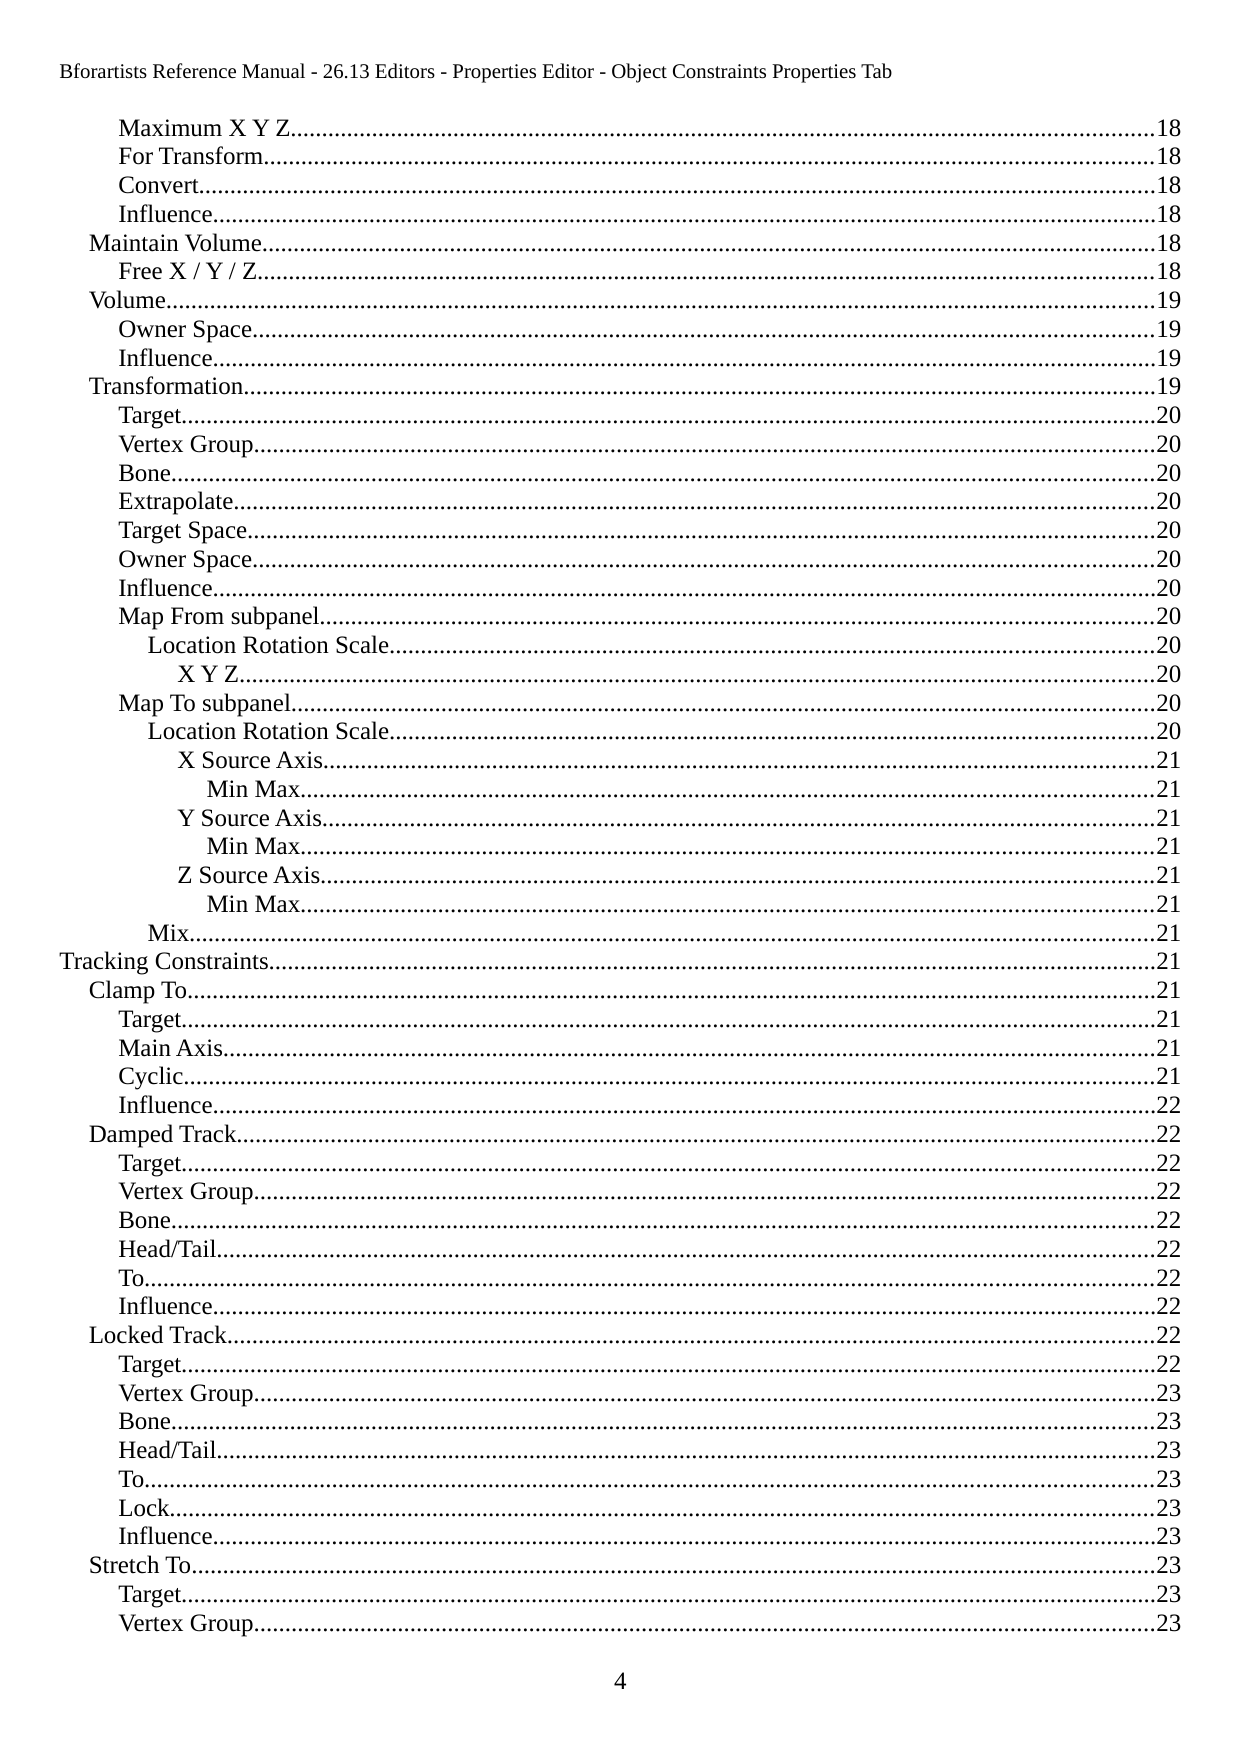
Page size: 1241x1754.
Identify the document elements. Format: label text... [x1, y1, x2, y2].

text X Y Z 20 [177, 659, 1181, 688]
text Volume 19 [88, 285, 1181, 314]
text Min Max 21 [206, 774, 1181, 803]
text Location Rotation Scale 20 [147, 716, 1181, 745]
text Target 21 [118, 1004, 1181, 1033]
text Bone 20 [118, 458, 1181, 486]
text Influence 18 [118, 199, 1181, 228]
text To 22 [118, 1263, 1181, 1291]
text Transformation 19 [88, 371, 1181, 400]
text Maximum X Y Z 18 [118, 113, 1181, 141]
text Free X / Y / Z 18 [118, 256, 1181, 285]
text Locked Track 22 [88, 1320, 1181, 1349]
text Tracking Constraints 21 [59, 946, 1181, 975]
text Vertex Group 20 [118, 429, 1181, 458]
text Stretch To 23 [88, 1550, 1181, 1579]
text Vertex Group 23 [118, 1378, 1181, 1406]
text Target 22 [118, 1349, 1181, 1378]
text Owner Space 19 [118, 314, 1181, 343]
text Main Axis 21 [118, 1033, 1181, 1061]
text Influence 20 [118, 573, 1181, 601]
text X Source Axis 21 [177, 745, 1181, 774]
text Influence 19 [118, 343, 1181, 371]
text Map From subpanel 20 [118, 601, 1181, 630]
text Influence 22 [118, 1090, 1181, 1119]
text Influence 22 [118, 1291, 1181, 1320]
text Vertex Group 23 [118, 1608, 1181, 1636]
text Extrapolate 20 [118, 486, 1181, 515]
text Head/Tail 23 [118, 1435, 1181, 1464]
text Vertex Group 22 [118, 1176, 1181, 1205]
text Lock 23 [118, 1493, 1181, 1521]
text Min Max 21 [206, 889, 1181, 918]
text Maintain Volume 18 [88, 228, 1181, 256]
text Target 23 [118, 1579, 1181, 1608]
text For Transform 18 [118, 141, 1181, 170]
text Map To subpanel 20 [118, 688, 1181, 716]
text Min Max 21 [206, 831, 1181, 860]
text Cyclic 21 [118, 1061, 1181, 1090]
text Clamp To 21 [88, 975, 1181, 1004]
text Target 22 [118, 1148, 1181, 1176]
text Mix 21 [147, 918, 1181, 946]
text Damped Track 22 [88, 1119, 1181, 1148]
text Head/Tail 22 [118, 1234, 1181, 1263]
text Bone 22 [118, 1205, 1181, 1234]
text Y Source Axis 21 [177, 803, 1181, 831]
text Target 20 [118, 400, 1181, 429]
text Owner Space 20 [118, 544, 1181, 573]
text Z Source Axis 21 [177, 860, 1181, 889]
text Location Rotation Scale 20 [147, 630, 1181, 659]
text Influence 23 [118, 1521, 1181, 1550]
text To 23 [118, 1464, 1181, 1493]
text Bone 23 [118, 1406, 1181, 1435]
text Convert 18 [118, 170, 1181, 199]
text Target Space 20 [118, 515, 1181, 544]
